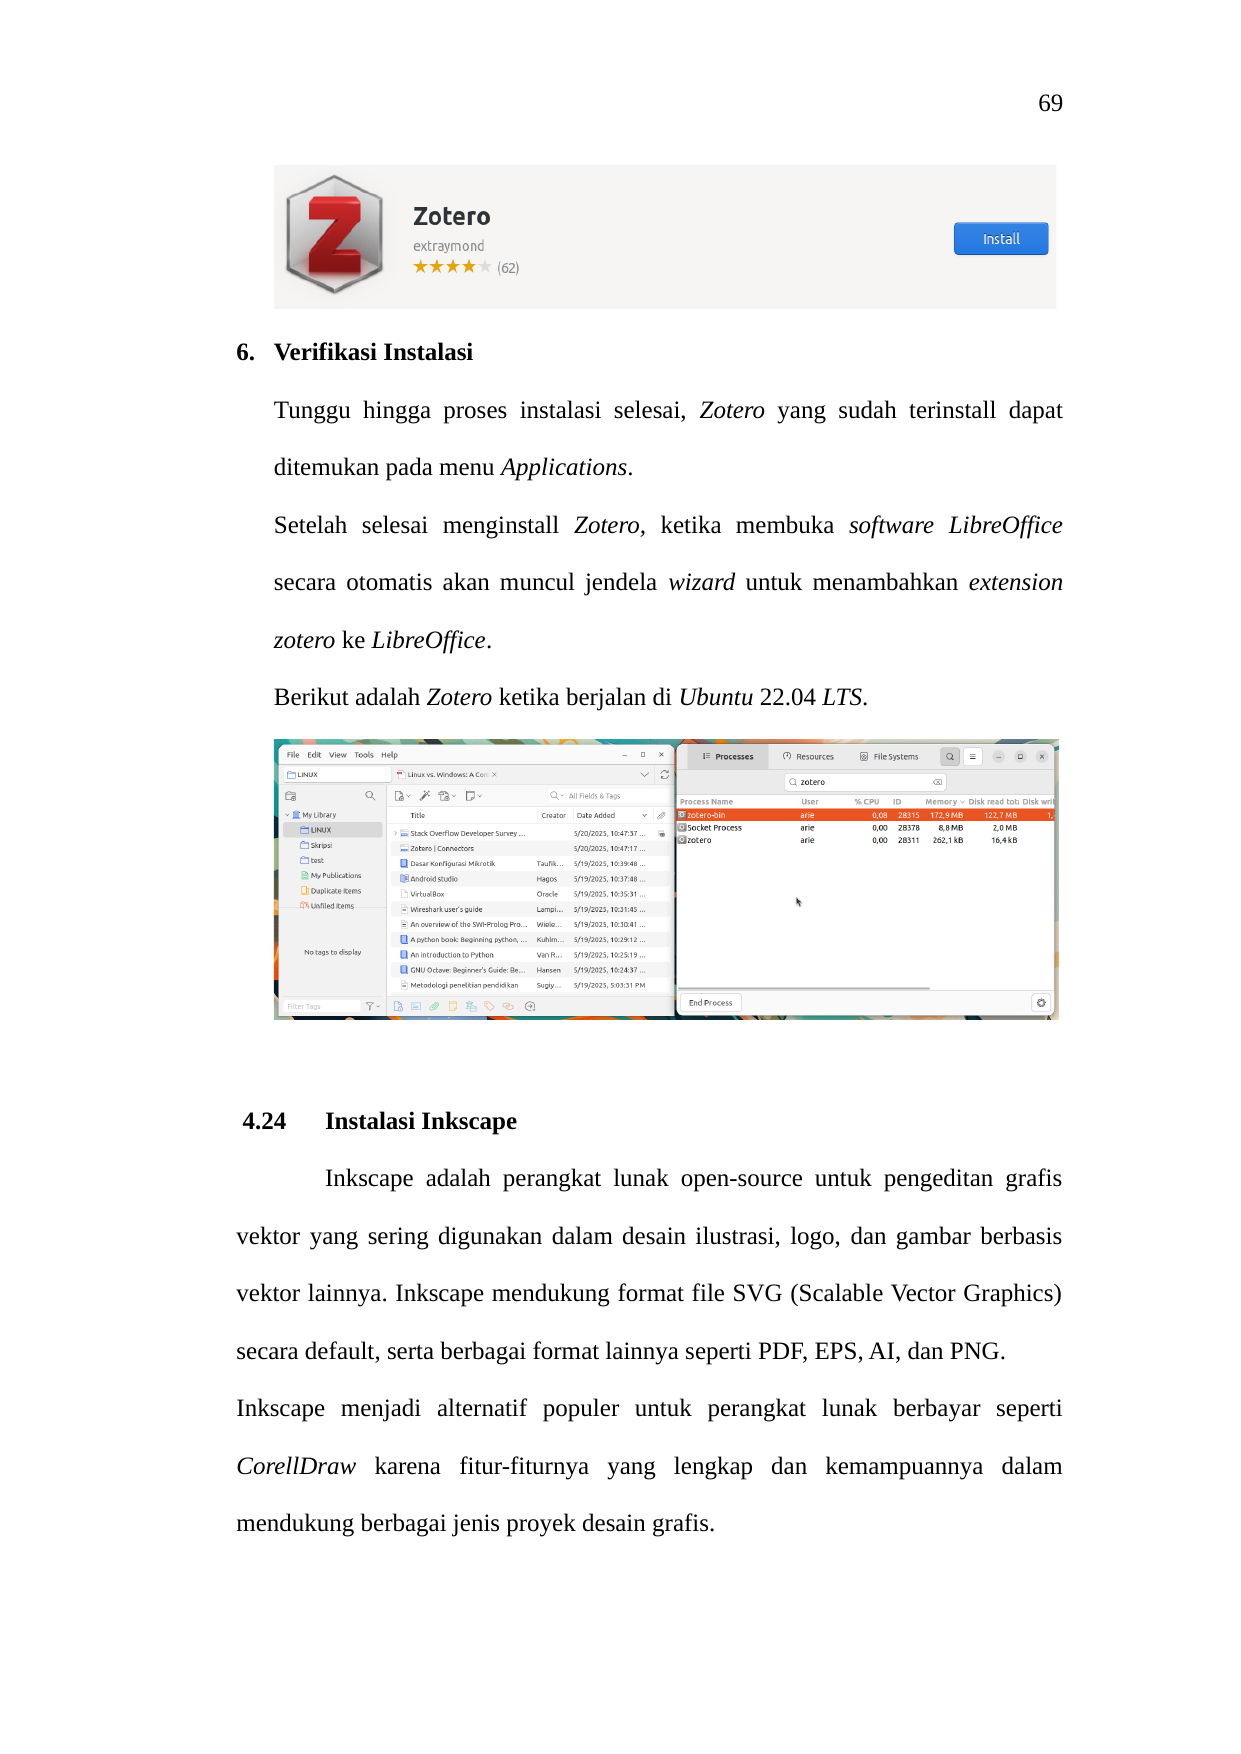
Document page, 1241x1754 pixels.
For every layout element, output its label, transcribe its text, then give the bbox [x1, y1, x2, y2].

list Setelah selesai menginstall Zotero, ketika membuka software LibreOffice secara otomatis akan muncul jendela wizard untuk menambahkan extension zotero ke LibreOffice. [236, 510, 1063, 653]
picture [273, 165, 1057, 309]
list Berikut adalah Zotero ketika berjalan di Ubuntu 22.04 LTS. [236, 682, 1063, 711]
list Tunggu hingga proses instalasi selesai, Zotero yang sudah terinstall dapat ditemukan pada menu Applications. [236, 395, 1063, 481]
text Inkscape adalah perangkat lunak open-source untuk pengeditan grafis vektor yang sering digunakan dalam desain ilustrasi, logo, dan gambar berbasis vektor lainnya. Inkscape mendukung format file SVG (Scalable Vector Graphics) secara default, serta berbagai format lainnya seperti PDF, EPS, AI, dan PNG. [236, 1163, 1063, 1364]
text Inkscape menjadi alternatif populer untuk perangkat lunak berbayar seperti CorellDraw karena fitur-fiturnya yang lengkap dan kemampuannya dalam mendukung berbagai jenis proyek desain grafis. [236, 1393, 1063, 1537]
list Verifikasi Instalasi [236, 337, 1063, 366]
picture [273, 739, 1059, 1020]
subtitle Instalasi Inkscape [236, 1106, 1063, 1134]
